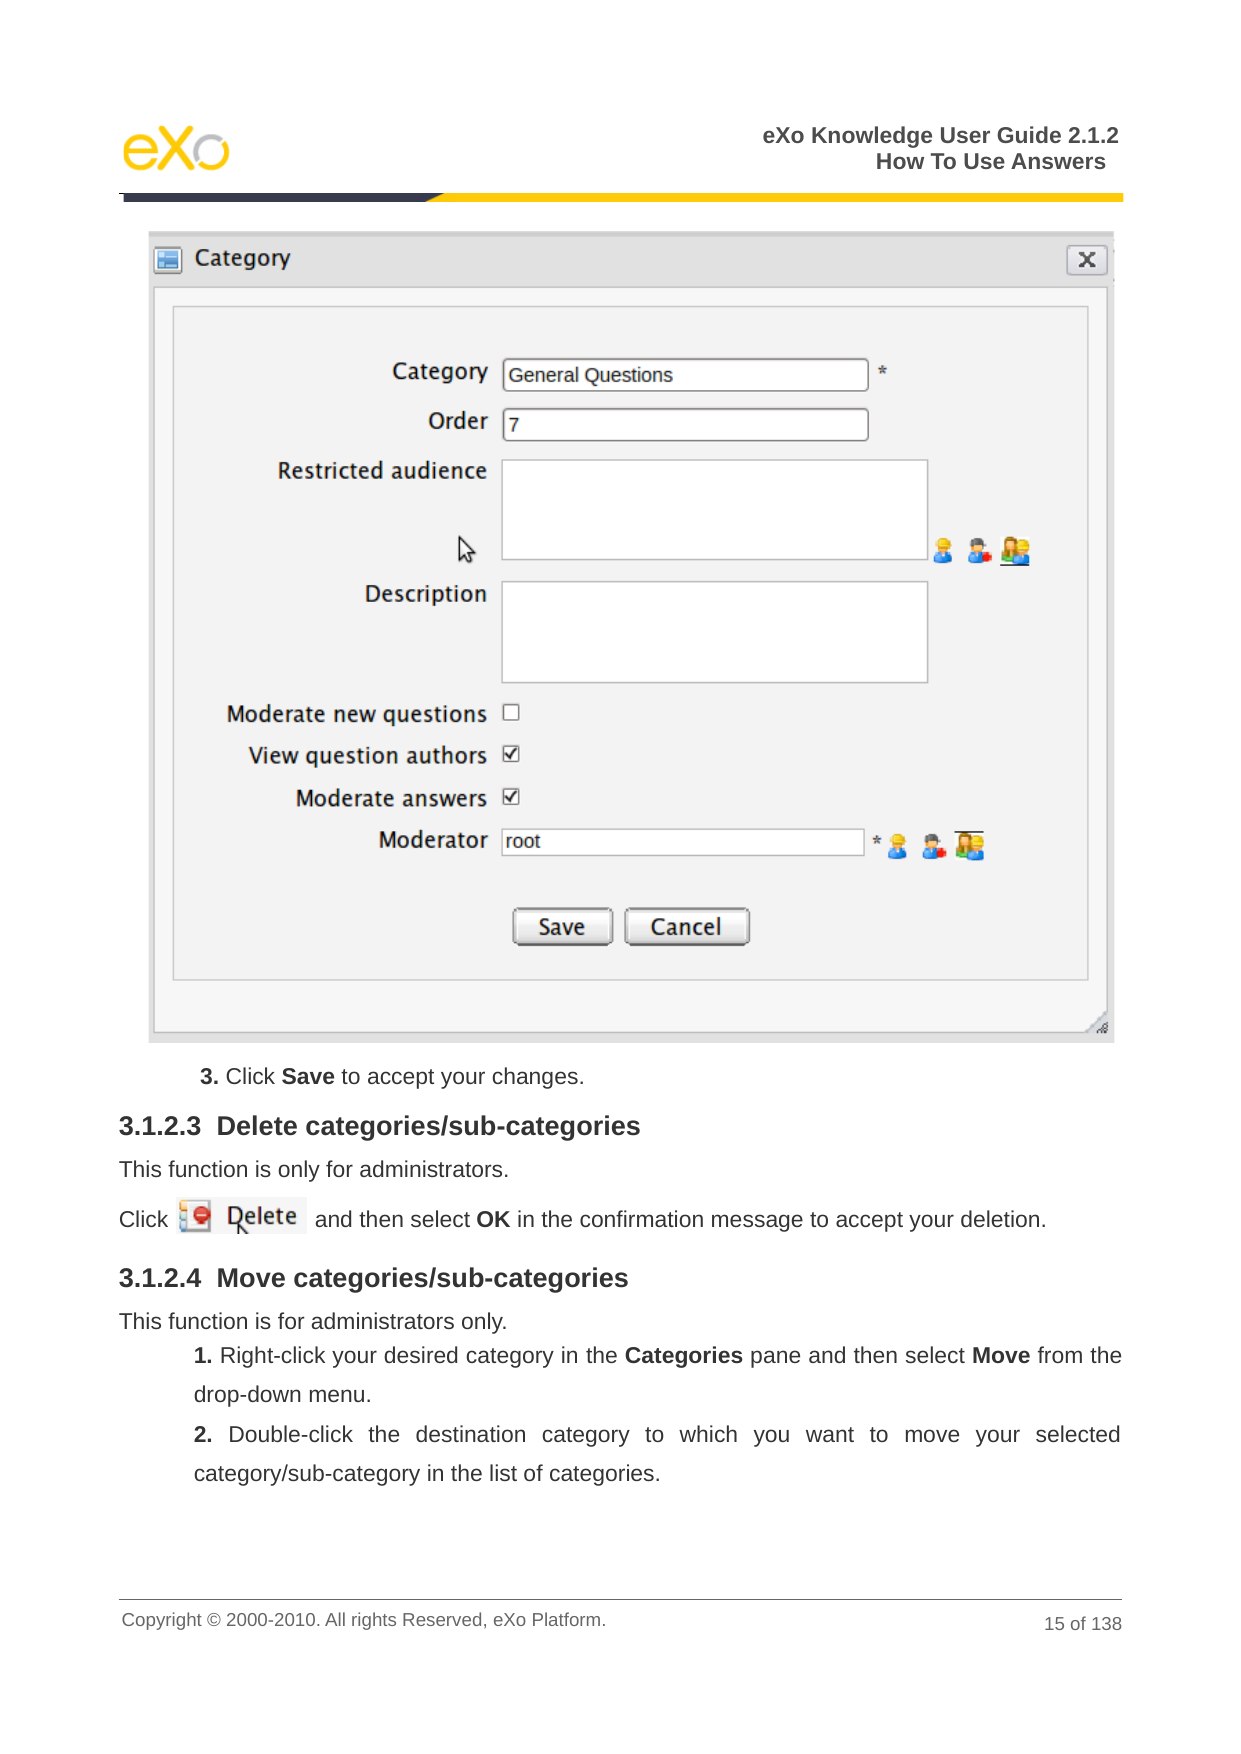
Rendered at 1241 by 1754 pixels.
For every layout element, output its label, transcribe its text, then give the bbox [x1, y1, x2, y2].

text This function is only for administrators. [118, 1156, 1122, 1183]
list 2. Double-click the destination category to which you want to move your selected category/sub-category in the list of categories. [156, 1421, 1122, 1487]
picture [175, 1197, 307, 1234]
picture [123, 125, 230, 171]
picture [148, 231, 1115, 1043]
subtitle Move categories/sub-categories [118, 1262, 1122, 1293]
subtitle Delete categories/sub-categories [118, 1110, 1122, 1141]
text Clickand then select OK in the confirmation message to accept your deletion. [118, 1190, 1122, 1241]
list 3. Click Save to accept your changes. [156, 223, 1122, 1089]
list 1. Right-click your desired category in the Categories pane and then select Move from the drop-down menu. [156, 1342, 1122, 1408]
picture [123, 193, 1124, 202]
text This function is for administrators only. [118, 1308, 1122, 1334]
